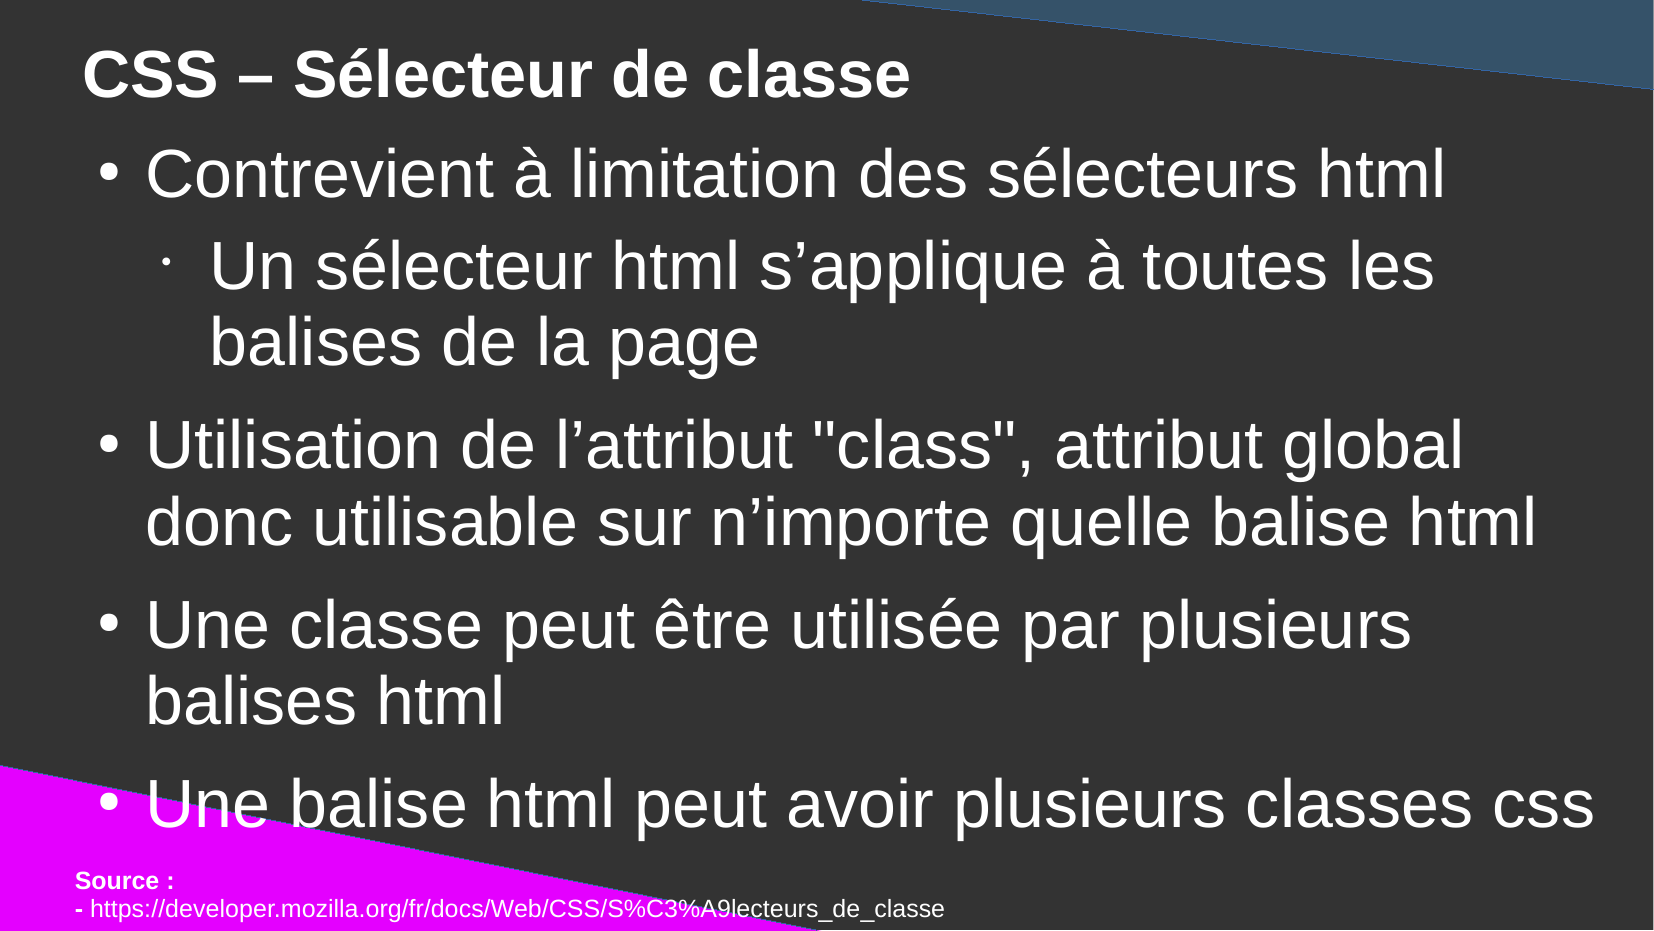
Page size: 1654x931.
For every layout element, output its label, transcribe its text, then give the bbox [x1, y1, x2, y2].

text_box [0, 765, 465, 931]
text_box Source : - https://developer.mozilla.org/fr/docs/Web/CSS/S%C3%A9lecteurs_de_classe [60, 859, 1546, 931]
text_box [862, 0, 1654, 90]
list Contrevient à limitation des sélecteurs html Un sélecteur html s’applique à toutes les balises de la page Utilisation de l’attribut "class", attribut global donc utilisable sur n’importe quelle balise html Une classe peut être utilisée par plusieurs balises html Une balise html peut avoir plusieurs classes css [80, 135, 1605, 851]
title CSS – Sélecteur de classe [82, 37, 1571, 114]
